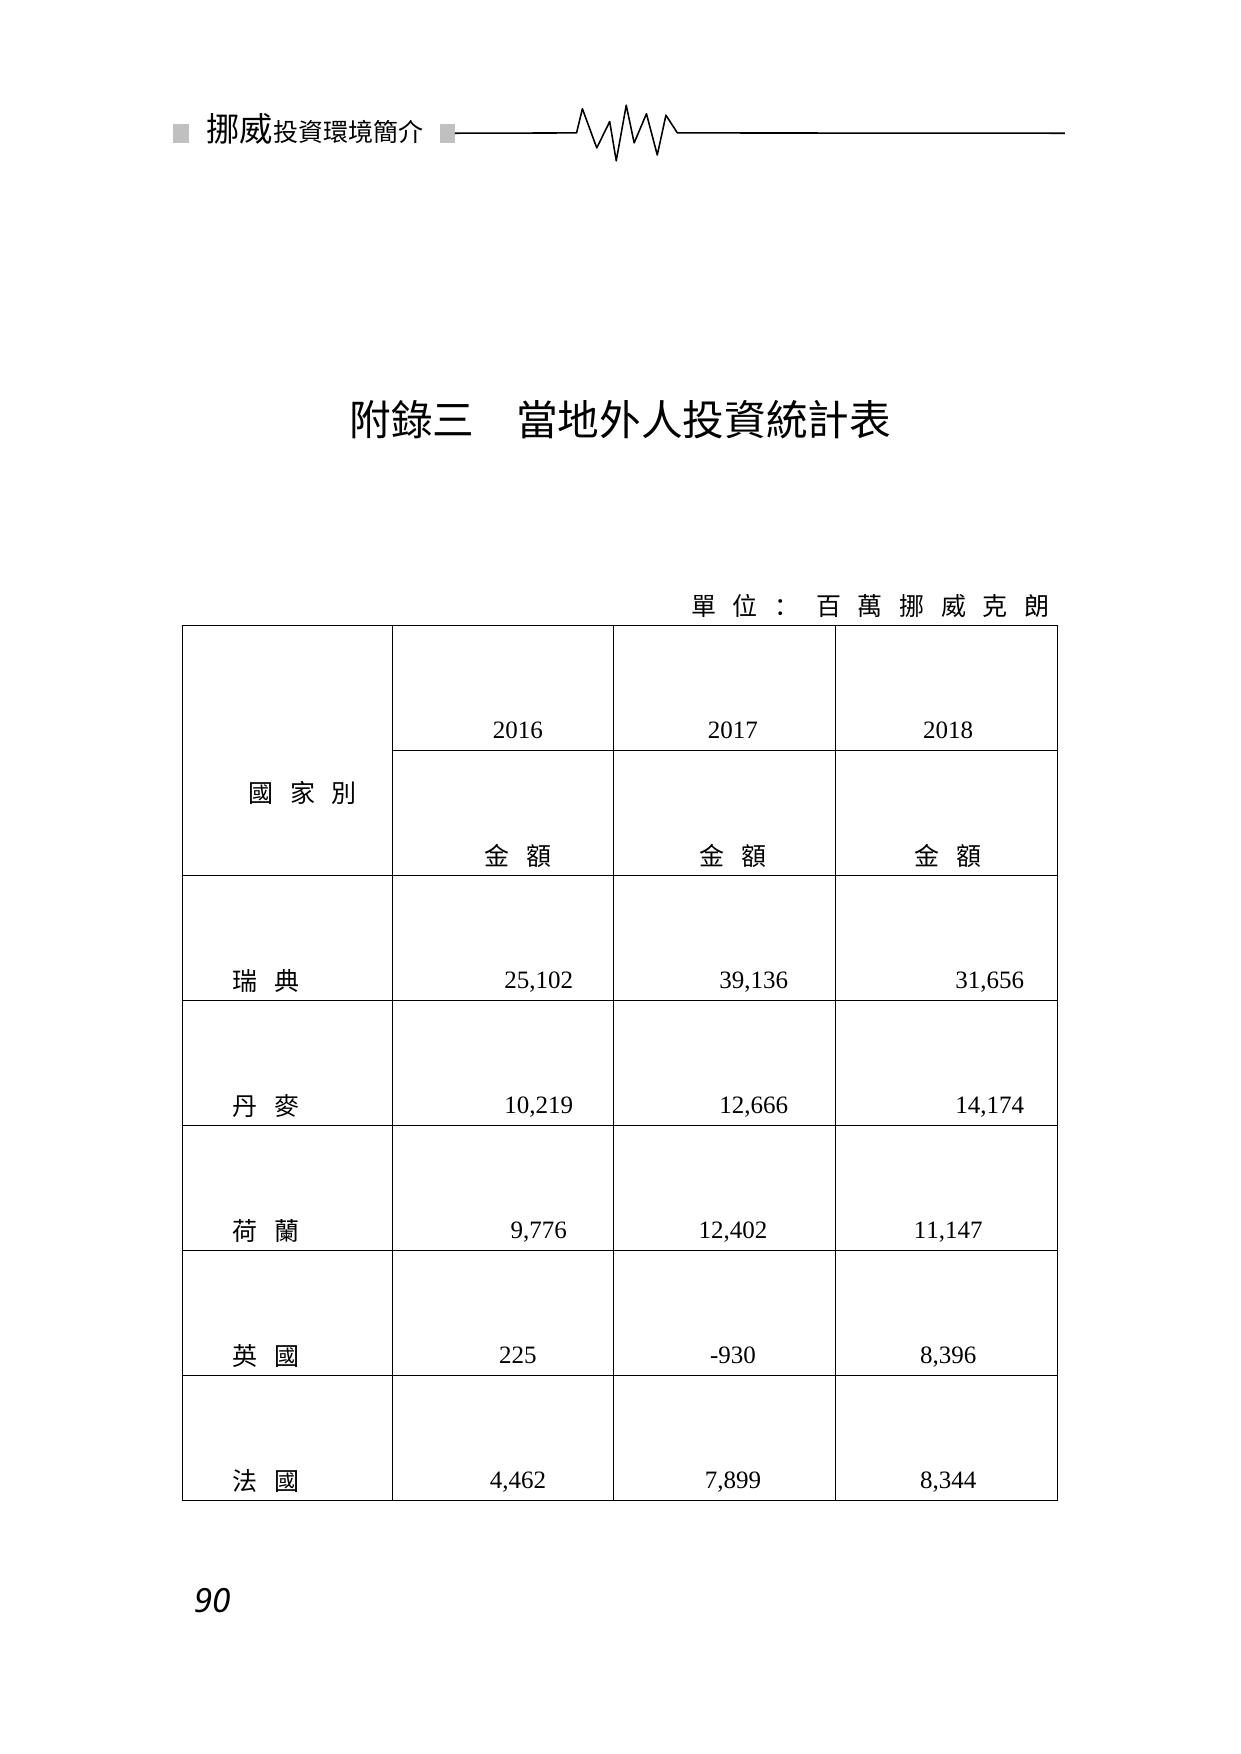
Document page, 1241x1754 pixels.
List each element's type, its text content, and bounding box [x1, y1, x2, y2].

table_cell 荷蘭 [183, 1126, 392, 1250]
table_cell 英國 [183, 1251, 392, 1375]
table_cell 8,344 [836, 1376, 1057, 1500]
table_cell 10,219 [393, 1001, 613, 1125]
table_cell 丹麥 [183, 1001, 392, 1125]
text 單位：百萬挪威克朗 [183, 563, 1058, 625]
table_cell 25,102 [393, 876, 613, 1000]
table_header 國家別 [183, 626, 392, 875]
table_cell 12,402 [614, 1126, 835, 1250]
table_cell 金額 [393, 751, 613, 875]
table_cell 7,899 [614, 1376, 835, 1500]
table_cell 瑞典 [183, 876, 392, 1000]
table_cell 39,136 [614, 876, 835, 1000]
table_cell 金額 [836, 751, 1057, 875]
table_cell 9,776 [393, 1126, 613, 1250]
table_cell 8,396 [836, 1251, 1057, 1375]
table_cell 14,174 [836, 1001, 1057, 1125]
table_cell 4,462 [393, 1376, 613, 1500]
table_header 2016 [393, 626, 613, 750]
table_cell 法國 [183, 1376, 392, 1500]
table_cell -930 [614, 1251, 835, 1375]
text 附錄三 當地外人投資統計表 [183, 375, 1058, 438]
table_cell 金額 [614, 751, 835, 875]
table_cell 225 [393, 1251, 613, 1375]
table_header 2018 [836, 626, 1057, 750]
table_header 2017 [614, 626, 835, 750]
table_cell 12,666 [614, 1001, 835, 1125]
table_cell 31,656 [836, 876, 1057, 1000]
table_cell 11,147 [836, 1126, 1057, 1250]
